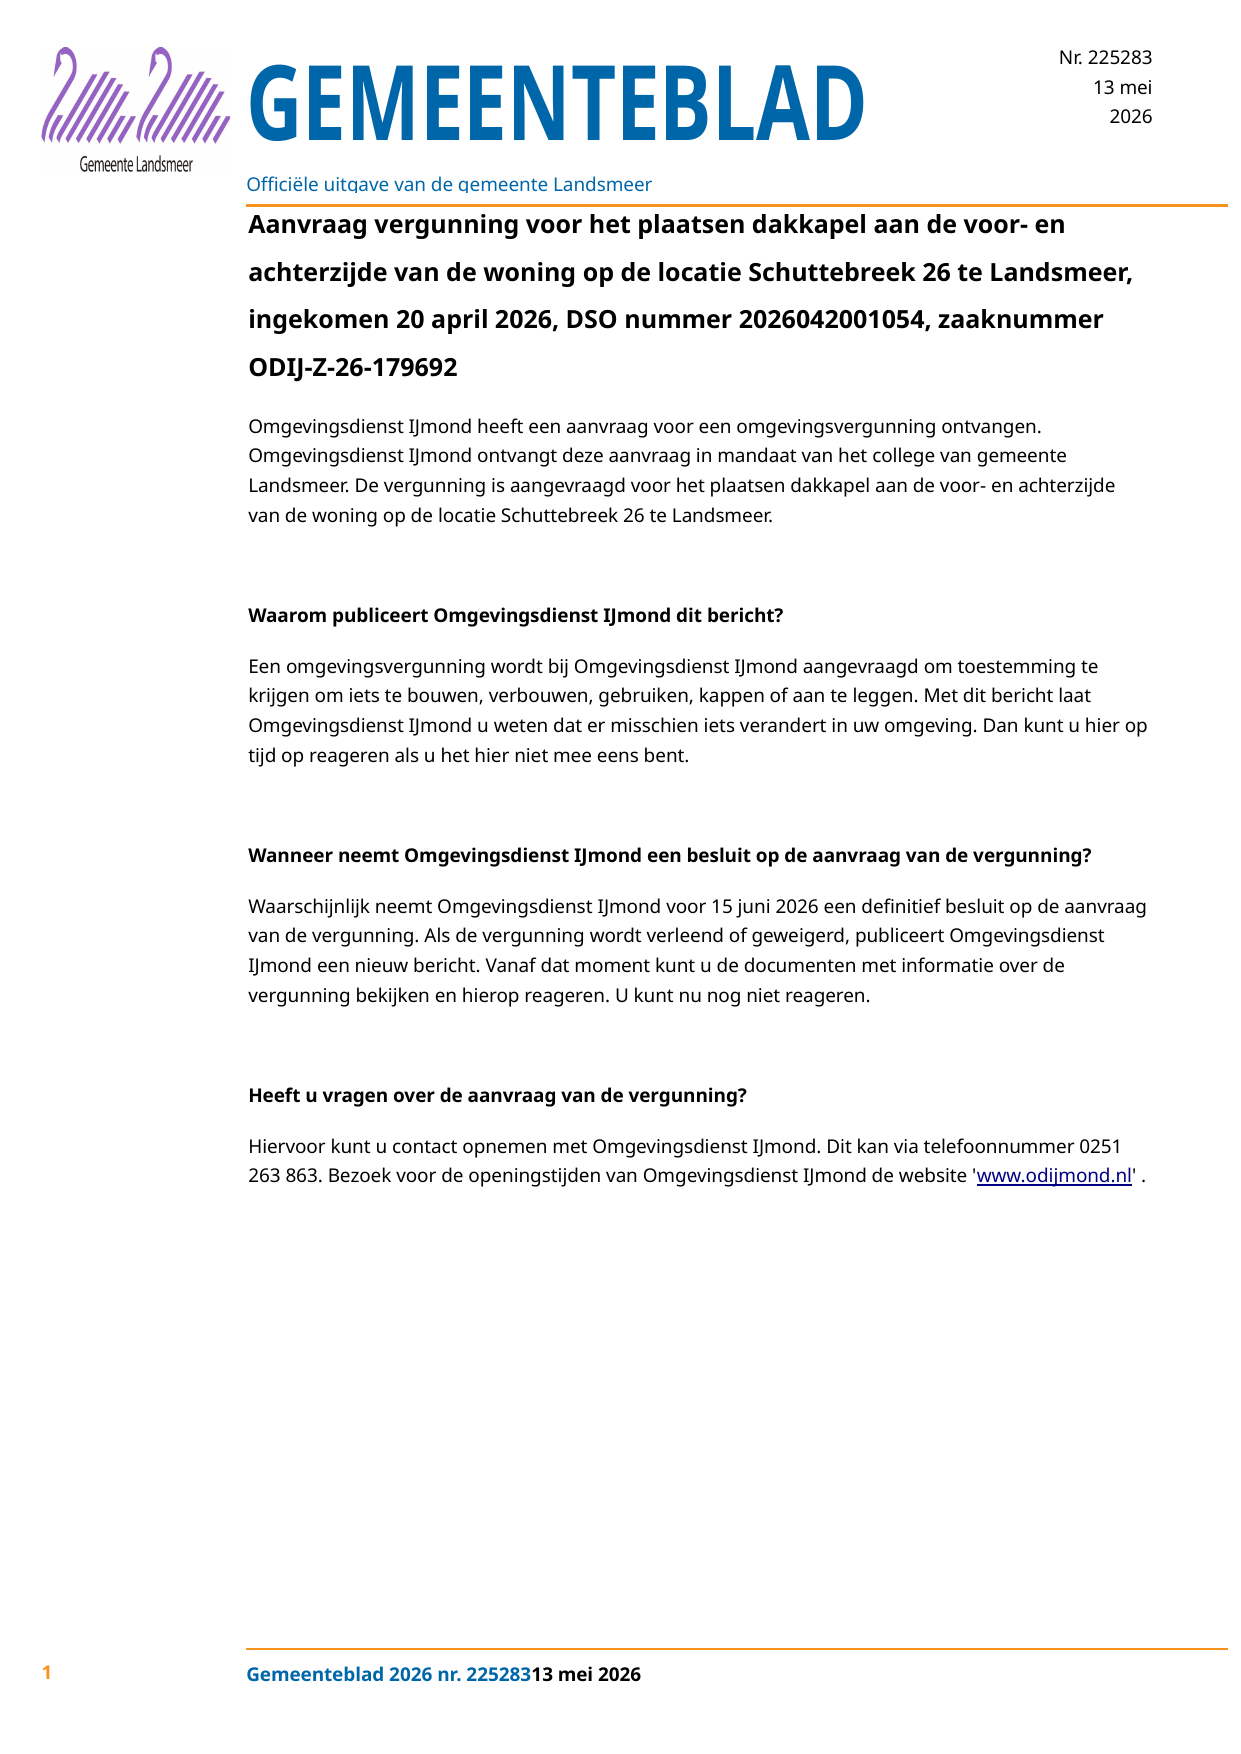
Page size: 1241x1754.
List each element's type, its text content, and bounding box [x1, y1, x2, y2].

picture [41, 47, 231, 172]
text Hiervoor kunt u contact opnemen met Omgevingsdienst IJmond. Dit kan via telefoonnummer 0251 263 863. Bezoek voor de openingstijden van Omgevingsdienst IJmond de website 'www.odijmond.nl' . [248, 1133, 1152, 1188]
text Waarschijnlijk neemt Omgevingsdienst IJmond voor 15 juni 2026 een definitief besluit op de aanvraag van de vergunning. Als de vergunning wordt verleend of geweigerd, publiceert Omgevingsdienst IJmond een nieuw bericht. Vanaf dat moment kunt u de documenten met informatie over de vergunning bekijken en hierop reageren. U kunt nu nog niet reageren. [248, 893, 1152, 1008]
text Omgevingsdienst IJmond heeft een aanvraag voor een omgevingsvergunning ontvangen. Omgevingsdienst IJmond ontvangt deze aanvraag in mandaat van het college van gemeente Landsmeer. De vergunning is aangevraagd voor het plaatsen dakkapel aan de voor- en achterzijde van de woning op de locatie Schuttebreek 26 te Landsmeer. [248, 413, 1152, 528]
text Wanneer neemt Omgevingsdienst IJmond een besluit op de aanvraag van de vergunning? [248, 843, 1152, 868]
text Aanvraag vergunning voor het plaatsen dakkapel aan de voor- en achterzijde van de woning op de locatie Schuttebreek 26 te Landsmeer, ingekomen 20 april 2026, DSO nummer 2026042001054, zaaknummer ODIJ-Z-26-179692 [248, 207, 1152, 384]
text Heeft u vragen over de aanvraag van de vergunning? [248, 1083, 1152, 1108]
text Een omgevingsvergunning wordt bij Omgevingsdienst IJmond aangevraagd om toestemming te krijgen om iets te bouwen, verbouwen, gebruiken, kappen of aan te leggen. Met dit bericht laat Omgevingsdienst IJmond u weten dat er misschien iets verandert in uw omgeving. Dan kunt u hier op tijd op reageren als u het hier niet mee eens bent. [248, 653, 1152, 768]
text Waarom publiceert Omgevingsdienst IJmond dit bericht? [248, 603, 1152, 628]
